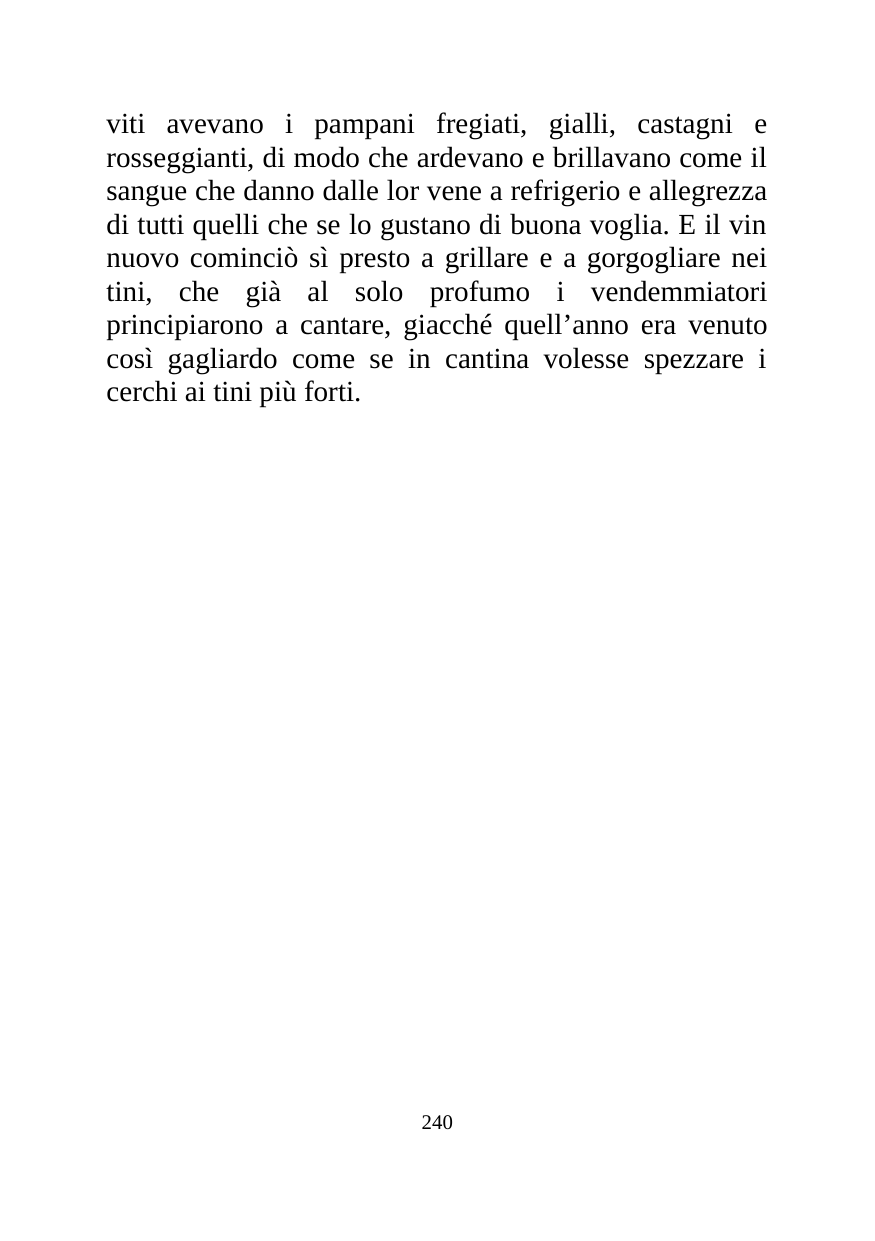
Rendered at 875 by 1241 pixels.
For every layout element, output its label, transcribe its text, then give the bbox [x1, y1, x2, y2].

text viti avevano i pampani fregiati, gialli, castagni e rosseggianti, di modo che ardevano e brillavano come il sangue che danno dalle lor vene a refrigerio e allegrezza di tutti quelli che se lo gustano di buona voglia. E il vin nuovo cominciò sì presto a grillare e a gorgogliare nei tini, che già al solo profumo i vendemmiatori principiarono a cantare, giacché quell’anno era venuto così gagliardo come se in cantina volesse spezzare i cerchi ai tini più forti. [106, 106, 768, 408]
